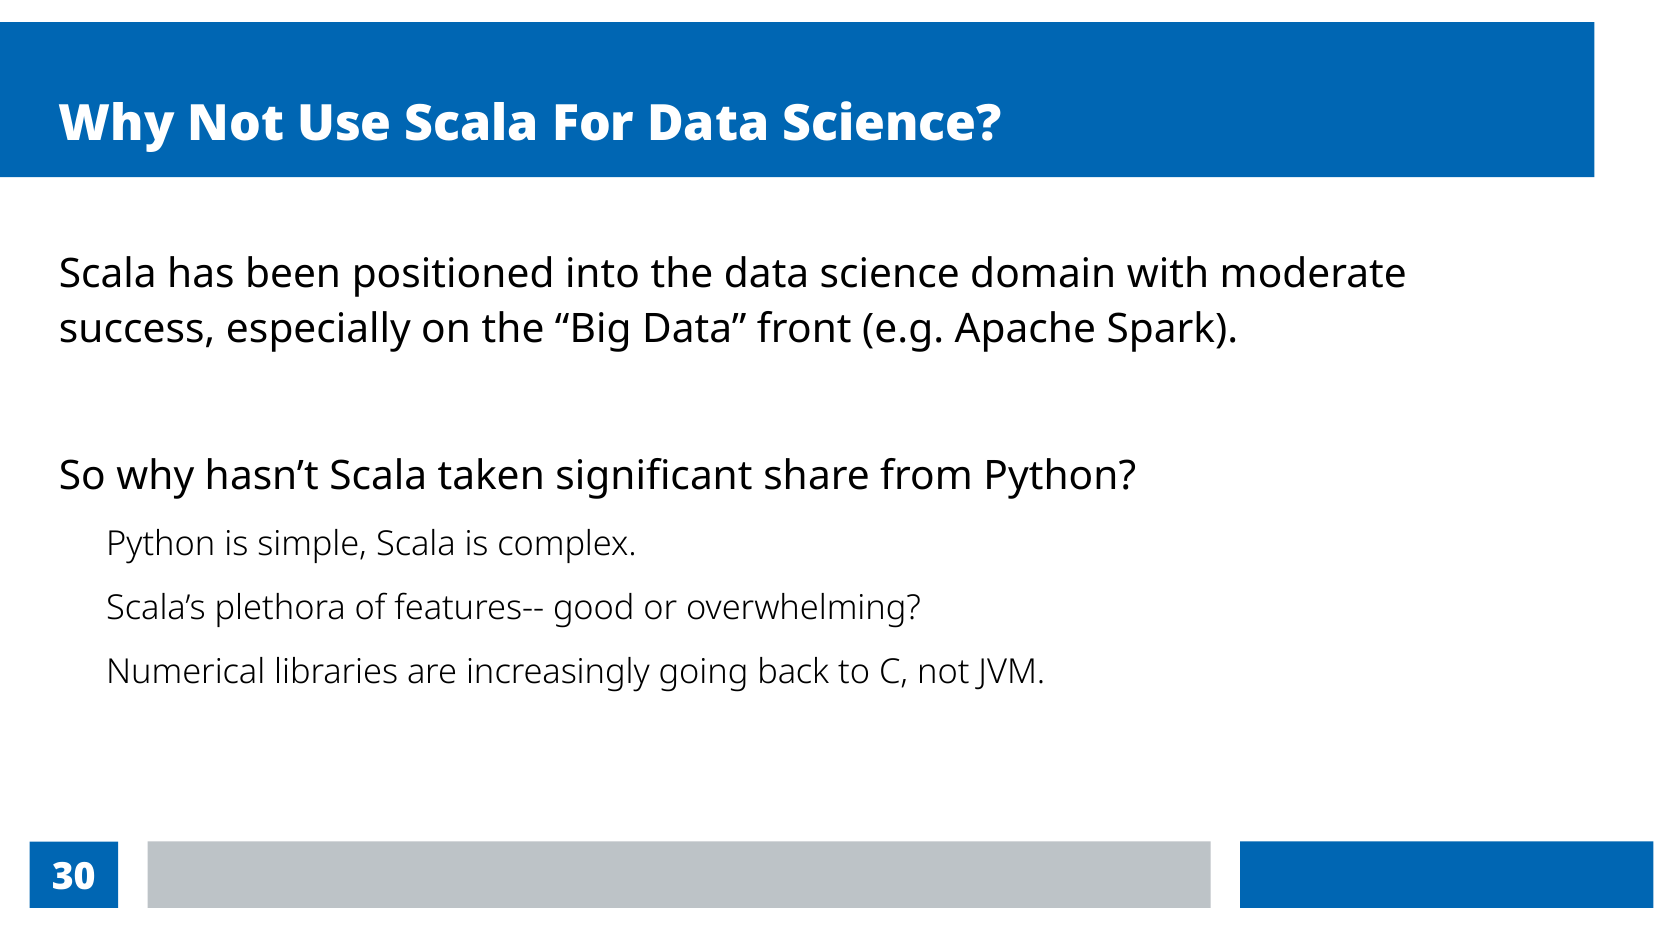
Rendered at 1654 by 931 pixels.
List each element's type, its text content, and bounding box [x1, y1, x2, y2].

title Why Not Use Scala For Data Science? [59, 44, 1595, 156]
list Scala has been positioned into the data science domain with moderate success, especially on the “Big Data” front (e.g. Apache Spark). So why hasn’t Scala taken significant share from Python? Python is simple, Scala is complex. Scala’s plethora of features-- good or overwhelming? Numerical libraries are increasingly going back to C, not JVM. [59, 243, 1565, 820]
